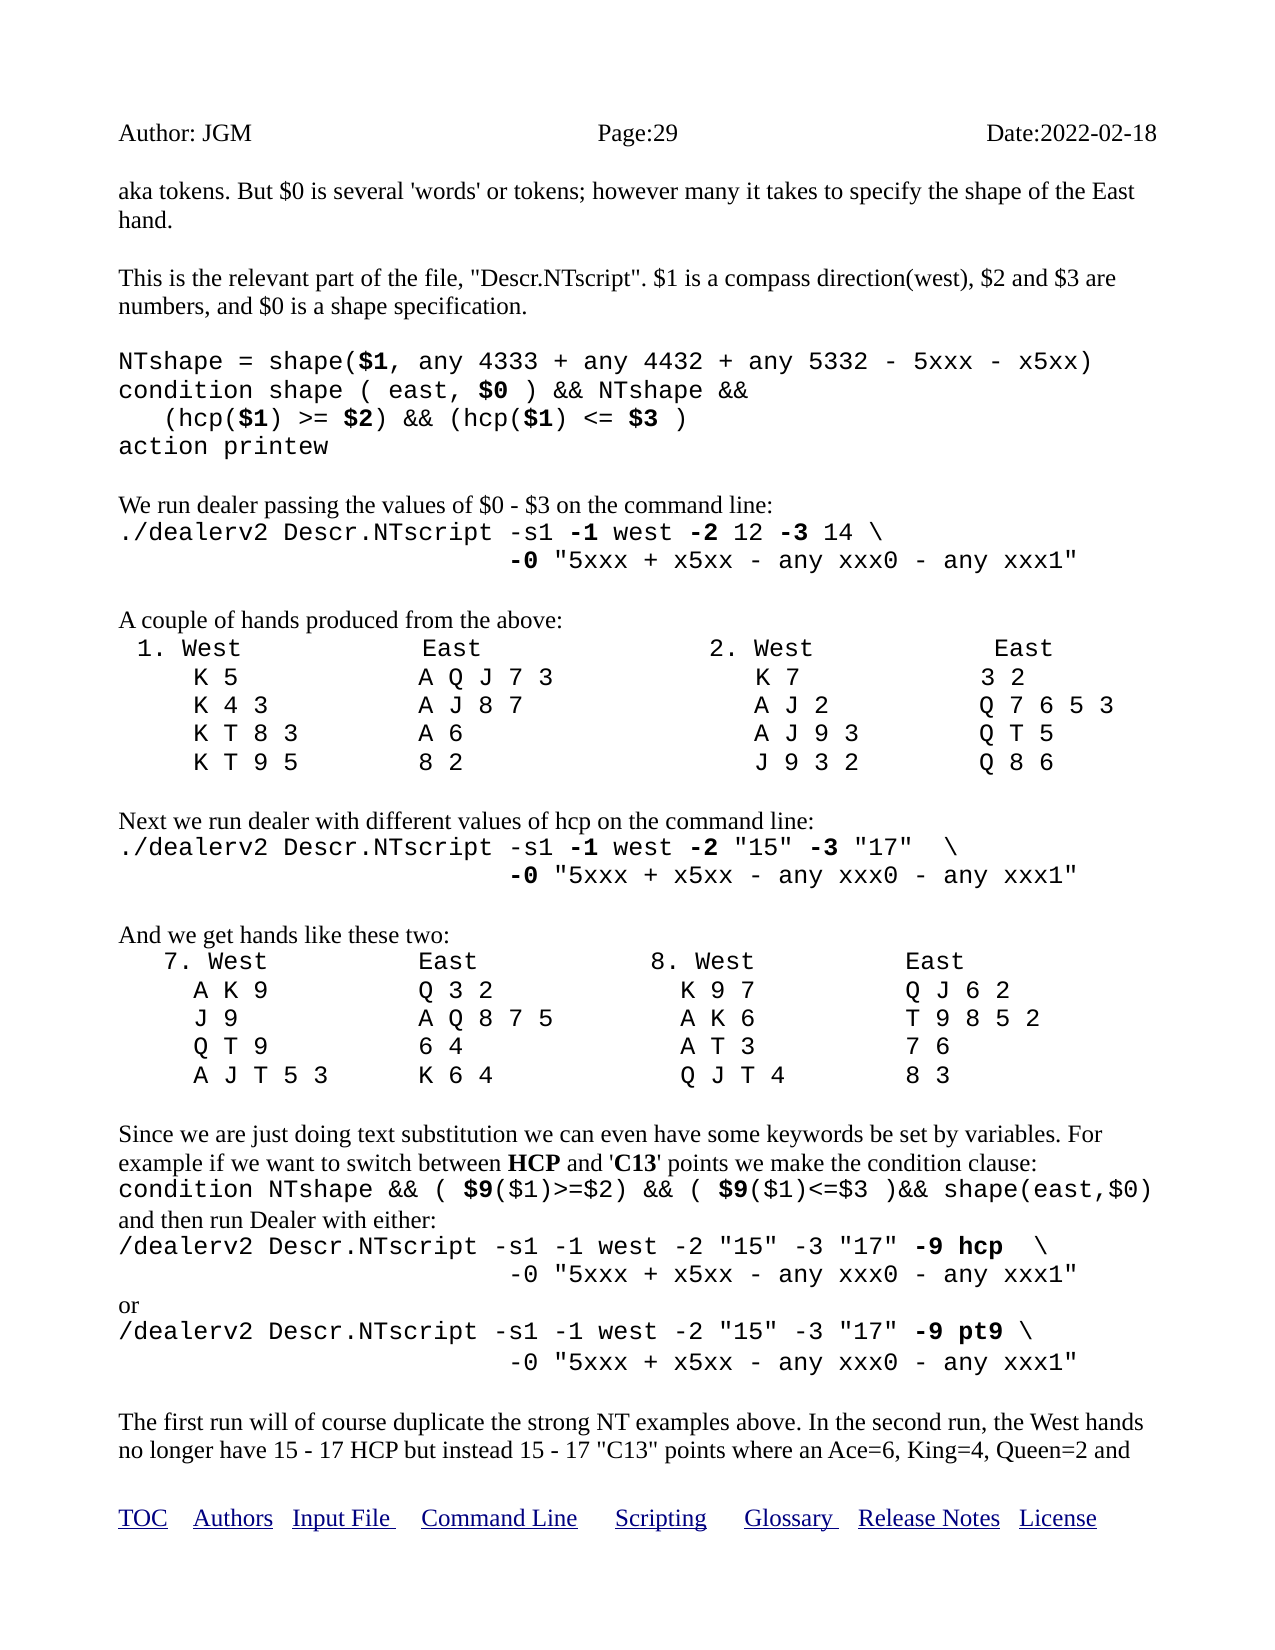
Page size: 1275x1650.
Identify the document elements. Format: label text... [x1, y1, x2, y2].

text 7. West East 8. West East [118, 949, 1157, 977]
text action printew [118, 434, 1157, 462]
text /dealerv2 Descr.NTscript -s1 -1 west -2 "15" -3 "17" -9 pt9 \ [118, 1319, 1157, 1347]
text This is the relevant part of the file, "Descr.NTscript". $1 is a compass direction(west), $2 and $3 are numbers, and $0 is a shape specification. [118, 263, 1157, 320]
text A K 9 Q 3 2 K 9 7 Q J 6 2 [118, 977, 1157, 1006]
text Next we run dealer with different values of hcp on the command line: [118, 806, 1157, 835]
text ./dealerv2 Descr.NTscript -s1 -1 west -2 "15" -3 "17" \ [118, 835, 1157, 863]
text -0 "5xxx + x5xx - any xxx0 - any xxx1" [118, 1347, 1157, 1378]
text -0 "5xxx + x5xx - any xxx0 - any xxx1" [118, 863, 1157, 891]
text or [118, 1290, 1157, 1319]
text A couple of hands produced from the above: [118, 605, 1157, 633]
text A J T 5 3 K 6 4 Q J T 4 8 3 [118, 1062, 1157, 1091]
text /dealerv2 Descr.NTscript -s1 -1 west -2 "15" -3 "17" -9 hcp \ [118, 1233, 1157, 1262]
text 1. West East 2. West East [118, 633, 1157, 664]
text aka tokens. But $0 is several 'words' or tokens; however many it takes to specify the shape of the East hand. [118, 176, 1157, 234]
text K 4 3 A J 8 7 A J 2 Q 7 6 5 3 [118, 693, 1157, 721]
text J 9 A Q 8 7 5 A K 6 T 9 8 5 2 [118, 1006, 1157, 1034]
text K 5 A Q J 7 3 K 7 3 2 [118, 664, 1157, 693]
text Q T 9 6 4 A T 3 7 6 [118, 1034, 1157, 1062]
text Since we are just doing text substitution we can even have some keywords be set by variables. For example if we want to switch between HCP and 'C13' points we make the condition clause: [118, 1119, 1157, 1176]
text NTshape = shape($1, any 4333 + any 4432 + any 5332 - 5xxx - x5xx) [118, 349, 1157, 377]
text And we get hands like these two: [118, 920, 1157, 949]
text ./dealerv2 Descr.NTscript -s1 -1 west -2 12 -3 14 \ [118, 519, 1157, 548]
text condition shape ( east, $0 ) && NTshape && [118, 377, 1157, 406]
text The first run will of course duplicate the strong NT examples above. In the second run, the West hands no longer have 15 - 17 HCP but instead 15 - 17 "C13" points where an Ace=6, King=4, Queen=2 and [118, 1407, 1157, 1464]
text condition NTshape && ( $9($1)>=$2) && ( $9($1)<=$3 )&& shape(east,$0) [118, 1176, 1157, 1205]
text K T 9 5 8 2 J 9 3 2 Q 8 6 [118, 749, 1157, 778]
text -0 "5xxx + x5xx - any xxx0 - any xxx1" [118, 1262, 1157, 1290]
text (hcp($1) >= $2) && (hcp($1) <= $3 ) [118, 406, 1157, 434]
text and then run Dealer with either: [118, 1205, 1157, 1233]
text -0 "5xxx + x5xx - any xxx0 - any xxx1" [118, 548, 1157, 576]
text K T 8 3 A 6 A J 9 3 Q T 5 [118, 721, 1157, 749]
text We run dealer passing the values of $0 - $3 on the command line: [118, 491, 1157, 519]
